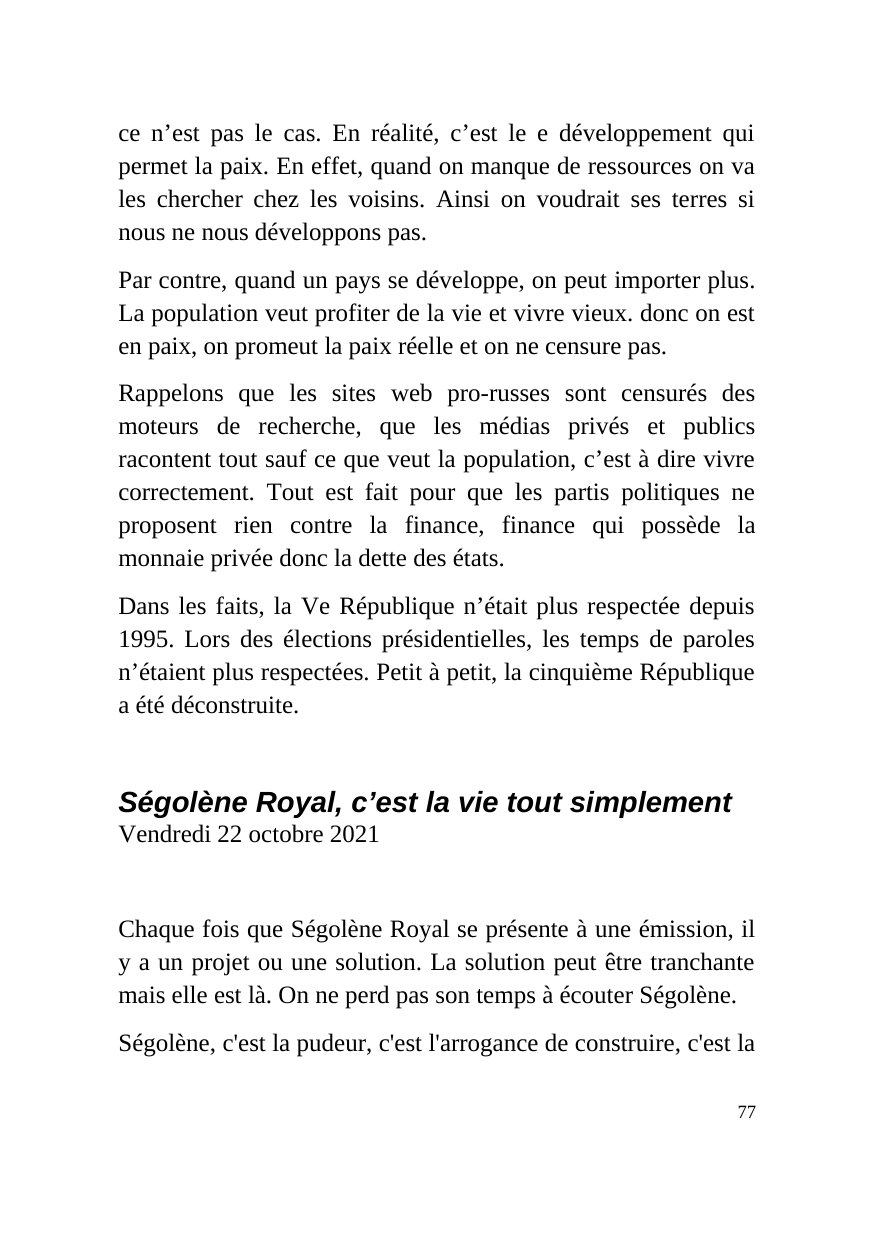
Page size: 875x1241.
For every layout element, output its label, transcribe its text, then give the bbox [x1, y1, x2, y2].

text Vendredi 22 octobre 2021 [118, 819, 756, 848]
text Dans les faits, la Ve République n’était plus respectée depuis 1995. Lors des élections présidentielles, les temps de paroles n’étaient plus respectées. Petit à petit, la cinquième République a été déconstruite. [118, 591, 756, 719]
text Chaque fois que Ségolène Royal se présente à une émission, il y a un projet ou une solution. La solution peut être tranchante mais elle est là. On ne perd pas son temps à écouter Ségolène. [118, 914, 756, 1009]
subtitle Ségolène Royal, c’est la vie tout simplement [118, 785, 756, 819]
text Par contre, quand un pays se développe, on peut importer plus. La population veut profiter de la vie et vivre vieux. donc on est en paix, on promeut la paix réelle et on ne censure pas. [118, 265, 756, 359]
text ce n’est pas le cas. En réalité, c’est le e développement qui permet la paix. En effet, quand on manque de ressources on va les chercher chez les voisins. Ainsi on voudrait ses terres si nous ne nous développons pas. [118, 118, 756, 246]
text Rappelons que les sites web pro-russes sont censurés des moteurs de recherche, que les médias privés et publics racontent tout sauf ce que veut la population, c’est à dire vivre correctement. Tout est fait pour que les partis politiques ne proposent rien contre la finance, finance qui possède la monnaie privée donc la dette des états. [118, 378, 756, 572]
text Ségolène, c'est la pudeur, c'est l'arrogance de construire, c'est la [118, 1028, 756, 1057]
